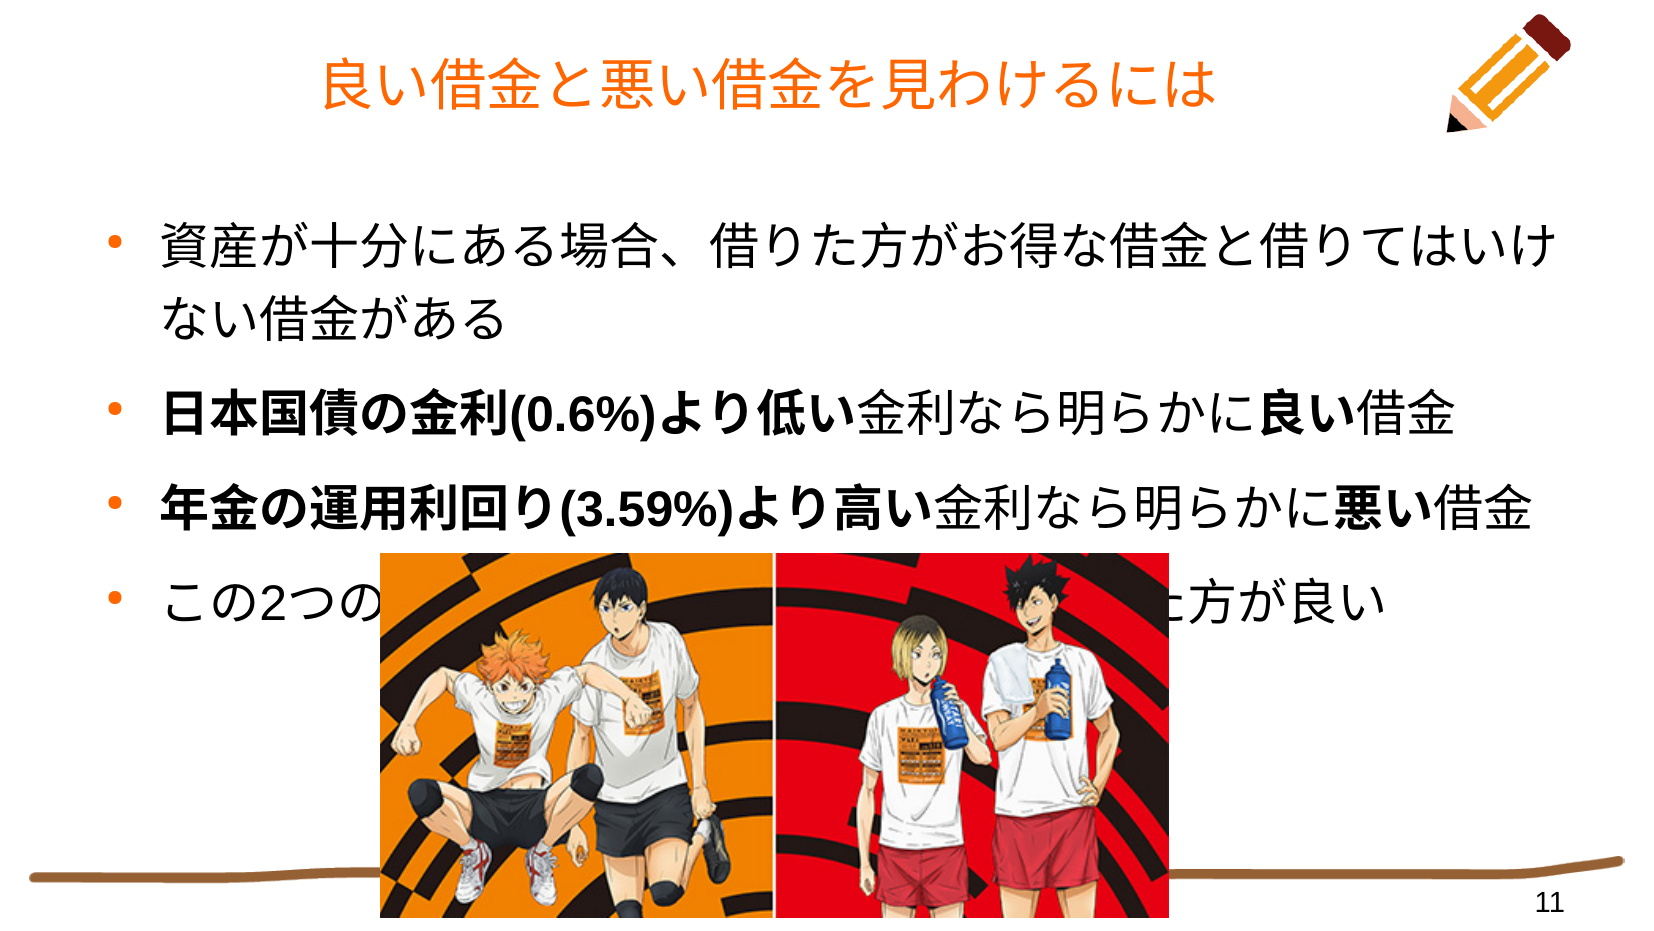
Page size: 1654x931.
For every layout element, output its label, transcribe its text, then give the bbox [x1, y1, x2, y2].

picture [29, 553, 1625, 918]
title 良い借金と悪い借金を見わけるには [88, 29, 1447, 133]
picture [1446, 14, 1571, 133]
list 資産が十分にある場合、借りた方がお得な借金と借りてはいけない借金がある 日本国債の金利(0.6%)より低い金利なら明らかに良い借金 年金の運用利回り(3.59%)より高い金利なら明らかに悪い借金 この2つの間の金利での借金はできれば避けた方が良い [88, 206, 1576, 857]
